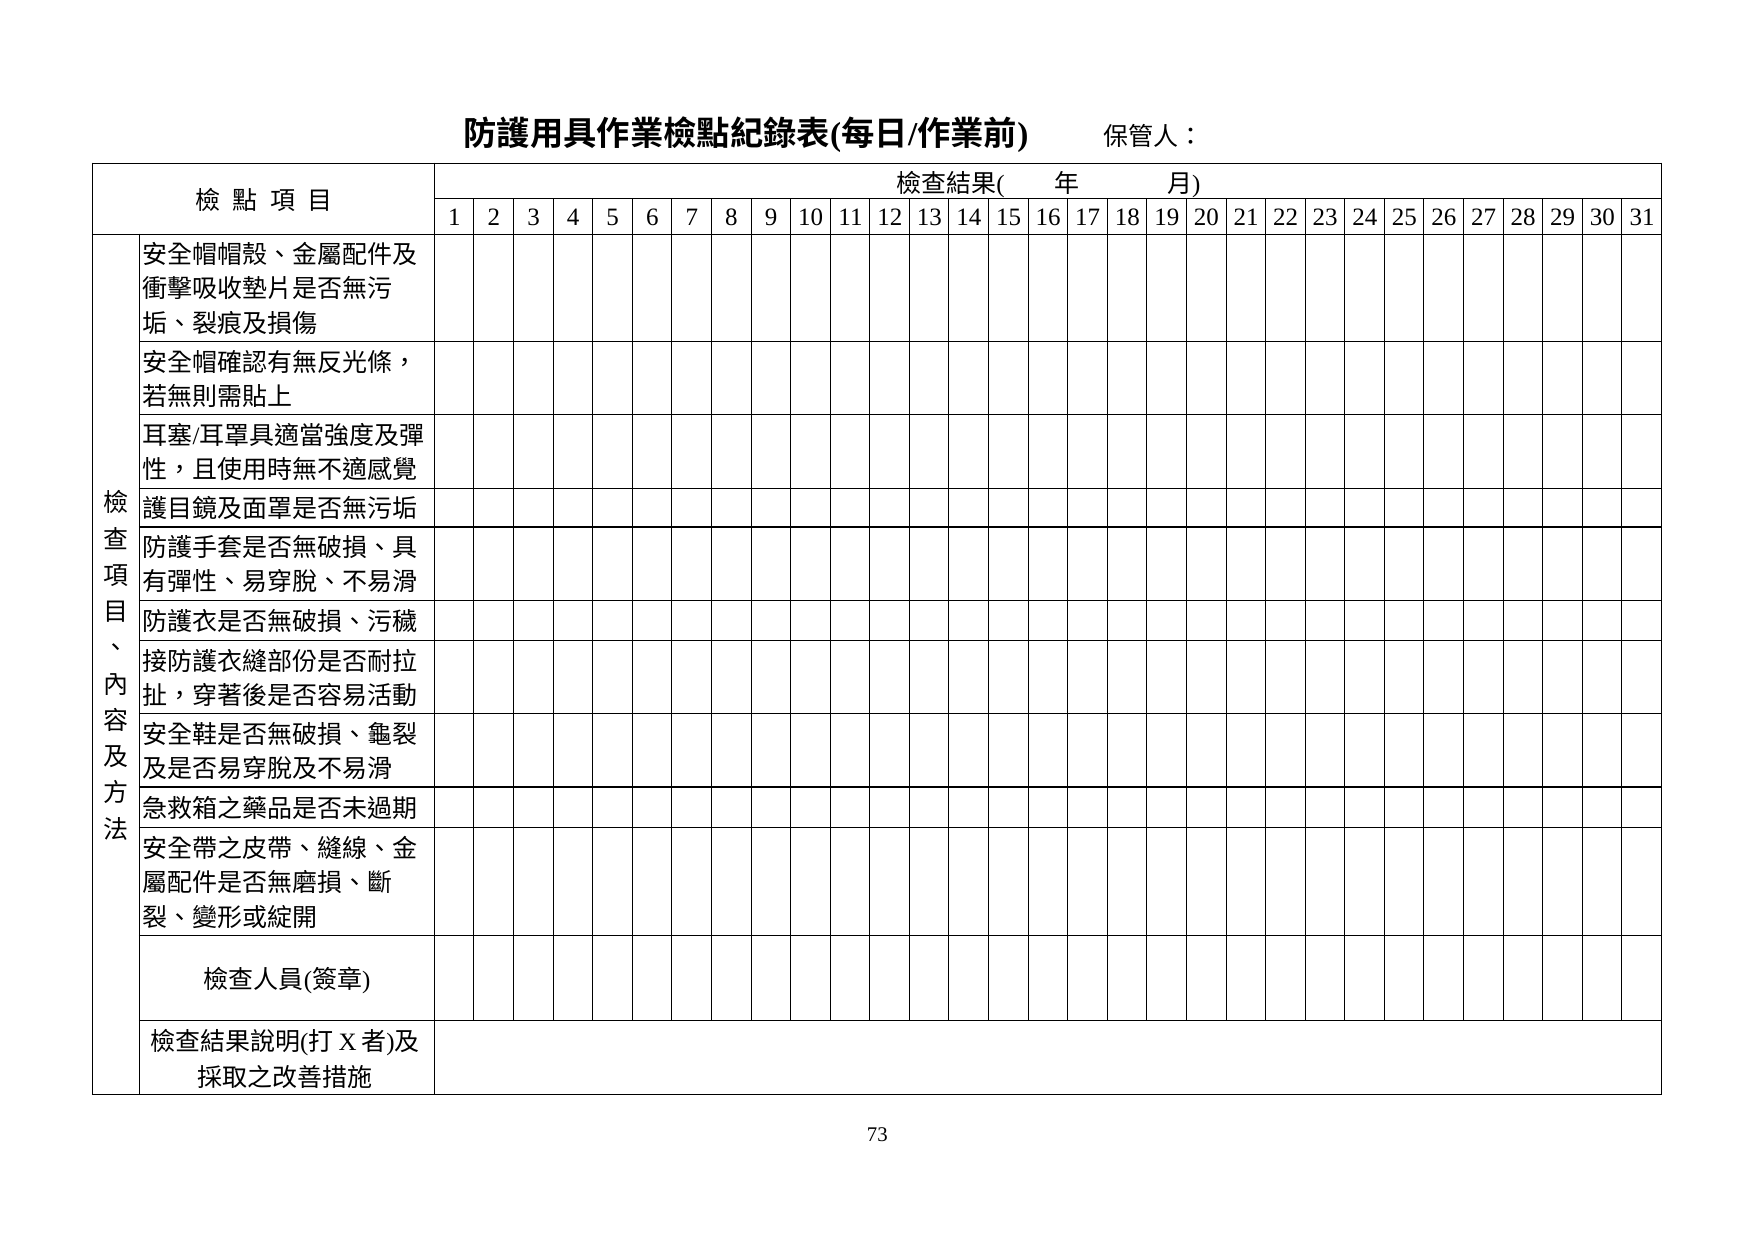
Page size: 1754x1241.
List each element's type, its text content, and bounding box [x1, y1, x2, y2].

table_cell [1227, 936, 1265, 1020]
table_cell [791, 415, 830, 488]
table_cell [593, 415, 632, 488]
table_cell 24 [1345, 199, 1384, 233]
table_cell [1504, 235, 1542, 341]
table_cell 安全帽帽殼、金屬配件及衝擊吸收墊片是否無污垢、裂痕及損傷 [140, 235, 434, 341]
table_cell [1187, 714, 1226, 786]
table_cell [910, 528, 948, 599]
table_cell [752, 641, 790, 713]
table_cell [1187, 788, 1226, 827]
table_cell [712, 415, 751, 488]
table_cell [1504, 528, 1542, 599]
table_cell [474, 714, 513, 786]
table_cell [593, 528, 632, 599]
table_cell [474, 489, 513, 526]
table_cell [910, 415, 948, 488]
table_cell [791, 342, 830, 414]
table_cell 接防護衣縫部份是否耐拉扯，穿著後是否容易活動 [140, 641, 434, 713]
table_cell [1029, 601, 1067, 640]
table_cell [633, 788, 671, 827]
table_cell [593, 828, 632, 935]
table_cell [1504, 936, 1542, 1020]
table_cell [831, 828, 869, 935]
table_cell [831, 235, 869, 341]
table_cell [514, 641, 553, 713]
table_cell [1464, 788, 1503, 827]
table_cell [1306, 641, 1344, 713]
table_cell [1147, 936, 1186, 1020]
table_cell [1424, 828, 1463, 935]
table_cell 15 [989, 199, 1028, 233]
table_cell [1543, 489, 1582, 526]
table_cell [949, 235, 988, 341]
table_cell [1029, 788, 1067, 827]
table_cell [831, 641, 869, 713]
table_cell [712, 788, 751, 827]
table_cell [1147, 714, 1186, 786]
table_cell [1504, 601, 1542, 640]
table_cell [1622, 788, 1661, 827]
table_cell [1306, 601, 1344, 640]
table_cell [593, 641, 632, 713]
table_cell [435, 936, 473, 1020]
table_cell [949, 714, 988, 786]
table_cell [633, 415, 671, 488]
table_cell [949, 641, 988, 713]
table_cell [712, 714, 751, 786]
table_cell [831, 936, 869, 1020]
table_cell [593, 235, 632, 341]
table_cell [1543, 415, 1582, 488]
table_cell 2 [474, 199, 513, 233]
table_cell [633, 489, 671, 526]
table_cell [1345, 641, 1384, 713]
table_cell [1424, 601, 1463, 640]
table_cell [514, 788, 553, 827]
table_cell [1424, 235, 1463, 341]
table_cell [989, 342, 1028, 414]
table_cell [1504, 342, 1542, 414]
table_cell 21 [1227, 199, 1265, 233]
table_cell 3 [514, 199, 553, 233]
table_cell [791, 788, 830, 827]
table_cell [752, 714, 790, 786]
table_cell [1187, 641, 1226, 713]
table_cell 安全帶之皮帶、縫線、金屬配件是否無磨損、斷裂、變形或綻開 [140, 828, 434, 935]
table_cell [672, 601, 711, 640]
table_cell [1068, 788, 1107, 827]
table_cell [791, 489, 830, 526]
table_cell 25 [1385, 199, 1423, 233]
table_cell [514, 489, 553, 526]
table_cell [752, 235, 790, 341]
table_cell [1385, 601, 1423, 640]
table_cell 26 [1424, 199, 1463, 233]
table_cell [1029, 714, 1067, 786]
table_cell [514, 828, 553, 935]
table_cell [593, 788, 632, 827]
table_cell [870, 788, 909, 827]
table_cell [791, 528, 830, 599]
table_cell [474, 528, 513, 599]
table_cell [435, 641, 473, 713]
table_cell [1622, 601, 1661, 640]
table_cell [1306, 828, 1344, 935]
table_cell [1385, 936, 1423, 1020]
table_cell [672, 788, 711, 827]
table_cell [1227, 788, 1265, 827]
table_cell [1266, 601, 1305, 640]
table_cell [1227, 528, 1265, 599]
table_cell [1068, 936, 1107, 1020]
table_cell [1543, 235, 1582, 341]
table_cell [593, 489, 632, 526]
table_cell [672, 489, 711, 526]
table_cell [949, 415, 988, 488]
table_cell 11 [831, 199, 869, 233]
table_cell [870, 415, 909, 488]
table_cell 耳塞/耳罩具適當強度及彈性，且使用時無不適感覺 [140, 415, 434, 488]
table_cell [1306, 489, 1344, 526]
table_cell [1306, 342, 1344, 414]
table_cell [672, 828, 711, 935]
table_cell [870, 936, 909, 1020]
table_cell [474, 828, 513, 935]
table_cell [1227, 489, 1265, 526]
table_cell [554, 415, 592, 488]
table_cell [1108, 714, 1146, 786]
table_cell 28 [1504, 199, 1542, 233]
table_cell [1464, 528, 1503, 599]
table_cell [870, 828, 909, 935]
table_cell [593, 342, 632, 414]
table_cell [1108, 235, 1146, 341]
table_cell [870, 489, 909, 526]
table_cell [1504, 489, 1542, 526]
table_cell [1543, 601, 1582, 640]
table_cell [752, 788, 790, 827]
table_cell [1147, 342, 1186, 414]
table_cell [831, 601, 869, 640]
table_cell [474, 342, 513, 414]
table_cell [554, 489, 592, 526]
table_cell [712, 601, 751, 640]
table_cell [712, 235, 751, 341]
table_cell [870, 601, 909, 640]
table_cell [633, 936, 671, 1020]
table_cell [1068, 641, 1107, 713]
table_cell [1345, 528, 1384, 599]
table_cell [949, 342, 988, 414]
table_header 檢 點 項 目 [93, 164, 434, 233]
table_cell [1424, 714, 1463, 786]
table_cell [554, 936, 592, 1020]
table_cell [435, 342, 473, 414]
table_cell [672, 714, 711, 786]
table_cell [1622, 936, 1661, 1020]
table_cell [1543, 788, 1582, 827]
table_cell [989, 235, 1028, 341]
table_cell 10 [791, 199, 830, 233]
table_cell [1187, 528, 1226, 599]
table_cell [1187, 936, 1226, 1020]
table_cell [1345, 936, 1384, 1020]
table_cell [1029, 936, 1067, 1020]
table_cell 13 [910, 199, 948, 233]
table_cell [752, 415, 790, 488]
table_cell [1029, 528, 1067, 599]
table_cell [1068, 489, 1107, 526]
table_cell [870, 235, 909, 341]
table_cell 檢查結果說明(打X者)及 採取之改善措施 [140, 1021, 434, 1094]
table_cell 29 [1543, 199, 1582, 233]
table_cell [1266, 714, 1305, 786]
table_cell [752, 828, 790, 935]
table_cell [1147, 601, 1186, 640]
table_cell [1227, 714, 1265, 786]
table_cell [791, 828, 830, 935]
table_cell [514, 601, 553, 640]
table_cell [870, 528, 909, 599]
table_cell [1504, 641, 1542, 713]
table_cell [1306, 936, 1344, 1020]
table_cell [1108, 936, 1146, 1020]
table_cell [1622, 235, 1661, 341]
table_cell [1108, 641, 1146, 713]
table_cell [1068, 415, 1107, 488]
table_cell [989, 828, 1028, 935]
table_cell [989, 528, 1028, 599]
table_cell [554, 235, 592, 341]
table_cell [791, 641, 830, 713]
table_cell [1187, 828, 1226, 935]
table_cell [1583, 641, 1621, 713]
table_cell [1385, 788, 1423, 827]
table_cell [633, 342, 671, 414]
table_cell [1068, 828, 1107, 935]
table_cell [1266, 342, 1305, 414]
table_cell [672, 528, 711, 599]
table_cell [1424, 415, 1463, 488]
table_cell [752, 528, 790, 599]
table_cell [1583, 415, 1621, 488]
table_cell [435, 489, 473, 526]
table_cell [1108, 601, 1146, 640]
table_cell [1306, 235, 1344, 341]
table_cell 檢 查 項 目 、 內 容 及 方 法 [93, 235, 139, 1094]
table_cell [554, 601, 592, 640]
table_cell 22 [1266, 199, 1305, 233]
table_cell [1464, 936, 1503, 1020]
table_cell [752, 601, 790, 640]
table_cell [910, 788, 948, 827]
table_cell [910, 601, 948, 640]
table_cell [752, 342, 790, 414]
table_cell [1345, 601, 1384, 640]
table_cell [1029, 415, 1067, 488]
table_cell [910, 936, 948, 1020]
table_cell [633, 528, 671, 599]
table_cell [1266, 489, 1305, 526]
table_cell [831, 489, 869, 526]
table_cell [1227, 342, 1265, 414]
table_cell [712, 342, 751, 414]
table_cell [870, 641, 909, 713]
table_cell [1543, 714, 1582, 786]
table_cell [474, 936, 513, 1020]
table_cell [791, 235, 830, 341]
table_cell 30 [1583, 199, 1621, 233]
table_cell 7 [672, 199, 711, 233]
table_cell [1583, 528, 1621, 599]
table_cell [1345, 788, 1384, 827]
table_cell [791, 936, 830, 1020]
table_cell [1583, 601, 1621, 640]
table_cell [1385, 714, 1423, 786]
table_cell 8 [712, 199, 751, 233]
table_cell [949, 936, 988, 1020]
table_cell 6 [633, 199, 671, 233]
table_cell [1227, 601, 1265, 640]
table_cell [435, 788, 473, 827]
table_cell [989, 601, 1028, 640]
table_cell 防護手套是否無破損、具有彈性、易穿脫、不易滑 [140, 528, 434, 599]
table_cell [1583, 235, 1621, 341]
table_cell [1504, 415, 1542, 488]
table_cell [1187, 601, 1226, 640]
table_cell [1385, 828, 1423, 935]
table_cell [1345, 828, 1384, 935]
table_cell [1543, 641, 1582, 713]
table_cell [1029, 828, 1067, 935]
table_cell 19 [1147, 199, 1186, 233]
table_cell [1504, 828, 1542, 935]
table_cell [1345, 489, 1384, 526]
table_cell [1266, 936, 1305, 1020]
table_cell [1424, 528, 1463, 599]
table_cell [949, 528, 988, 599]
table_cell [1583, 788, 1621, 827]
table_cell [1543, 828, 1582, 935]
table_cell [1622, 342, 1661, 414]
table_cell [1029, 235, 1067, 341]
table_cell [1583, 489, 1621, 526]
table_cell 12 [870, 199, 909, 233]
table_cell [1108, 828, 1146, 935]
table_cell [989, 788, 1028, 827]
table_cell [1464, 489, 1503, 526]
table_cell [1147, 415, 1186, 488]
table_cell [1266, 788, 1305, 827]
table_cell [633, 828, 671, 935]
table_cell 9 [752, 199, 790, 233]
table_cell [910, 828, 948, 935]
table_cell [514, 415, 553, 488]
table_cell [435, 235, 473, 341]
table_cell [1068, 342, 1107, 414]
table_cell 急救箱之藥品是否未過期 [140, 788, 434, 827]
table_cell 20 [1187, 199, 1226, 233]
table_cell [1464, 235, 1503, 341]
table_cell [791, 714, 830, 786]
table_cell [1622, 528, 1661, 599]
table_cell [831, 788, 869, 827]
table_cell 18 [1108, 199, 1146, 233]
table_cell [1543, 528, 1582, 599]
table_cell [1345, 714, 1384, 786]
table_cell [435, 1021, 1661, 1094]
table_cell [1464, 601, 1503, 640]
table_cell [1504, 714, 1542, 786]
table_cell [474, 235, 513, 341]
table_cell [870, 714, 909, 786]
table_cell [1068, 714, 1107, 786]
table_cell [1108, 788, 1146, 827]
table_cell [1504, 788, 1542, 827]
table_cell [1385, 342, 1423, 414]
table_cell [1147, 641, 1186, 713]
table_cell [1583, 714, 1621, 786]
table_cell [1345, 342, 1384, 414]
table_cell [672, 936, 711, 1020]
table_cell [1147, 828, 1186, 935]
table_cell [1306, 714, 1344, 786]
table_cell [1306, 528, 1344, 599]
table_cell [1385, 528, 1423, 599]
table_cell [1187, 489, 1226, 526]
table_cell [1187, 235, 1226, 341]
table_cell [435, 528, 473, 599]
table_cell [1424, 788, 1463, 827]
table_cell [1345, 415, 1384, 488]
table_cell [1068, 235, 1107, 341]
table_cell [712, 528, 751, 599]
table_cell [1464, 641, 1503, 713]
table_cell [1227, 828, 1265, 935]
table_cell 17 [1068, 199, 1107, 233]
table_cell [1068, 528, 1107, 599]
table_cell [1187, 415, 1226, 488]
table_cell [712, 641, 751, 713]
table_cell [1345, 235, 1384, 341]
table_cell [554, 342, 592, 414]
table_cell [1424, 936, 1463, 1020]
table_cell 5 [593, 199, 632, 233]
table_cell [989, 936, 1028, 1020]
table_cell [1622, 415, 1661, 488]
table_cell [1622, 714, 1661, 786]
table_cell [514, 714, 553, 786]
table_cell [831, 714, 869, 786]
table_cell [1543, 342, 1582, 414]
table_cell [712, 489, 751, 526]
table_cell [791, 601, 830, 640]
table_cell [554, 714, 592, 786]
table_cell [1108, 489, 1146, 526]
table_cell [989, 714, 1028, 786]
table_cell [514, 342, 553, 414]
table_cell [514, 235, 553, 341]
table_cell [1266, 641, 1305, 713]
table_cell [1187, 342, 1226, 414]
table_cell [949, 788, 988, 827]
table_cell [1543, 936, 1582, 1020]
table_cell [633, 714, 671, 786]
table_cell 防護衣是否無破損、污穢 [140, 601, 434, 640]
table_cell [949, 489, 988, 526]
table_cell [633, 235, 671, 341]
table_cell [910, 235, 948, 341]
table_cell [1622, 828, 1661, 935]
table_cell [1029, 489, 1067, 526]
table_cell [989, 489, 1028, 526]
text 防護用具作業檢點紀錄表(每日/作業前) 保管人： [88, 106, 1665, 154]
table_cell 安全帽確認有無反光條，若無則需貼上 [140, 342, 434, 414]
table_cell [1108, 342, 1146, 414]
table_cell [870, 342, 909, 414]
table_cell [1266, 828, 1305, 935]
table_cell [672, 342, 711, 414]
table_header 檢查結果( 年 月) [435, 164, 1661, 198]
table_cell [593, 714, 632, 786]
table_cell [1147, 528, 1186, 599]
table_cell [435, 415, 473, 488]
table_cell [1266, 235, 1305, 341]
table_cell 23 [1306, 199, 1344, 233]
table_cell [1622, 641, 1661, 713]
table_cell [474, 415, 513, 488]
table_cell [672, 641, 711, 713]
table_cell [1266, 415, 1305, 488]
table_cell [1622, 489, 1661, 526]
table_cell 安全鞋是否無破損、龜裂及是否易穿脫及不易滑 [140, 714, 434, 786]
table_cell [712, 828, 751, 935]
table_cell [989, 415, 1028, 488]
table_cell [435, 601, 473, 640]
table_cell 檢查人員(簽章) [140, 936, 434, 1020]
table_cell [910, 641, 948, 713]
table_cell [1385, 489, 1423, 526]
table_cell [1583, 828, 1621, 935]
table_cell [435, 828, 473, 935]
table_cell 14 [949, 199, 988, 233]
table_cell [910, 489, 948, 526]
table_cell [910, 342, 948, 414]
table_cell [831, 342, 869, 414]
table_cell [1227, 415, 1265, 488]
table_cell [672, 235, 711, 341]
table_cell [514, 936, 553, 1020]
table_cell [712, 936, 751, 1020]
table_cell [752, 936, 790, 1020]
table_cell [554, 641, 592, 713]
table_cell [1108, 528, 1146, 599]
table_cell 27 [1464, 199, 1503, 233]
table_cell [514, 528, 553, 599]
table_cell [1385, 641, 1423, 713]
table_cell [1227, 235, 1265, 341]
table_cell [752, 489, 790, 526]
table_cell [1583, 342, 1621, 414]
table_cell [593, 936, 632, 1020]
table_cell 4 [554, 199, 592, 233]
table_cell [949, 828, 988, 935]
table_cell [633, 641, 671, 713]
table_cell [1424, 489, 1463, 526]
table_cell [554, 528, 592, 599]
table_cell [1464, 714, 1503, 786]
table_cell [831, 528, 869, 599]
table_cell [1266, 528, 1305, 599]
table_cell [1147, 489, 1186, 526]
table_cell [554, 828, 592, 935]
table_cell [474, 788, 513, 827]
table_cell [435, 714, 473, 786]
table_cell [554, 788, 592, 827]
table_cell [1385, 415, 1423, 488]
table_cell [474, 641, 513, 713]
table_cell [1227, 641, 1265, 713]
table_cell [1464, 342, 1503, 414]
table_cell [1306, 415, 1344, 488]
table_cell [1029, 342, 1067, 414]
table_cell [1147, 235, 1186, 341]
table_cell [1424, 342, 1463, 414]
table_cell [989, 641, 1028, 713]
table_cell [1385, 235, 1423, 341]
table_cell [910, 714, 948, 786]
table_cell 護目鏡及面罩是否無污垢 [140, 489, 434, 526]
table_cell [1147, 788, 1186, 827]
table_cell [1068, 601, 1107, 640]
table_cell [831, 415, 869, 488]
table_cell [1464, 828, 1503, 935]
table_cell [1424, 641, 1463, 713]
table_cell 31 [1622, 199, 1661, 233]
table_cell [1108, 415, 1146, 488]
table_cell [474, 601, 513, 640]
table_cell [1029, 641, 1067, 713]
table_cell [593, 601, 632, 640]
table_cell [1583, 936, 1621, 1020]
table_cell [672, 415, 711, 488]
table_cell 16 [1029, 199, 1067, 233]
table_cell [1464, 415, 1503, 488]
table_cell [949, 601, 988, 640]
table_cell [1306, 788, 1344, 827]
table_cell 1 [435, 199, 473, 233]
table_cell [633, 601, 671, 640]
